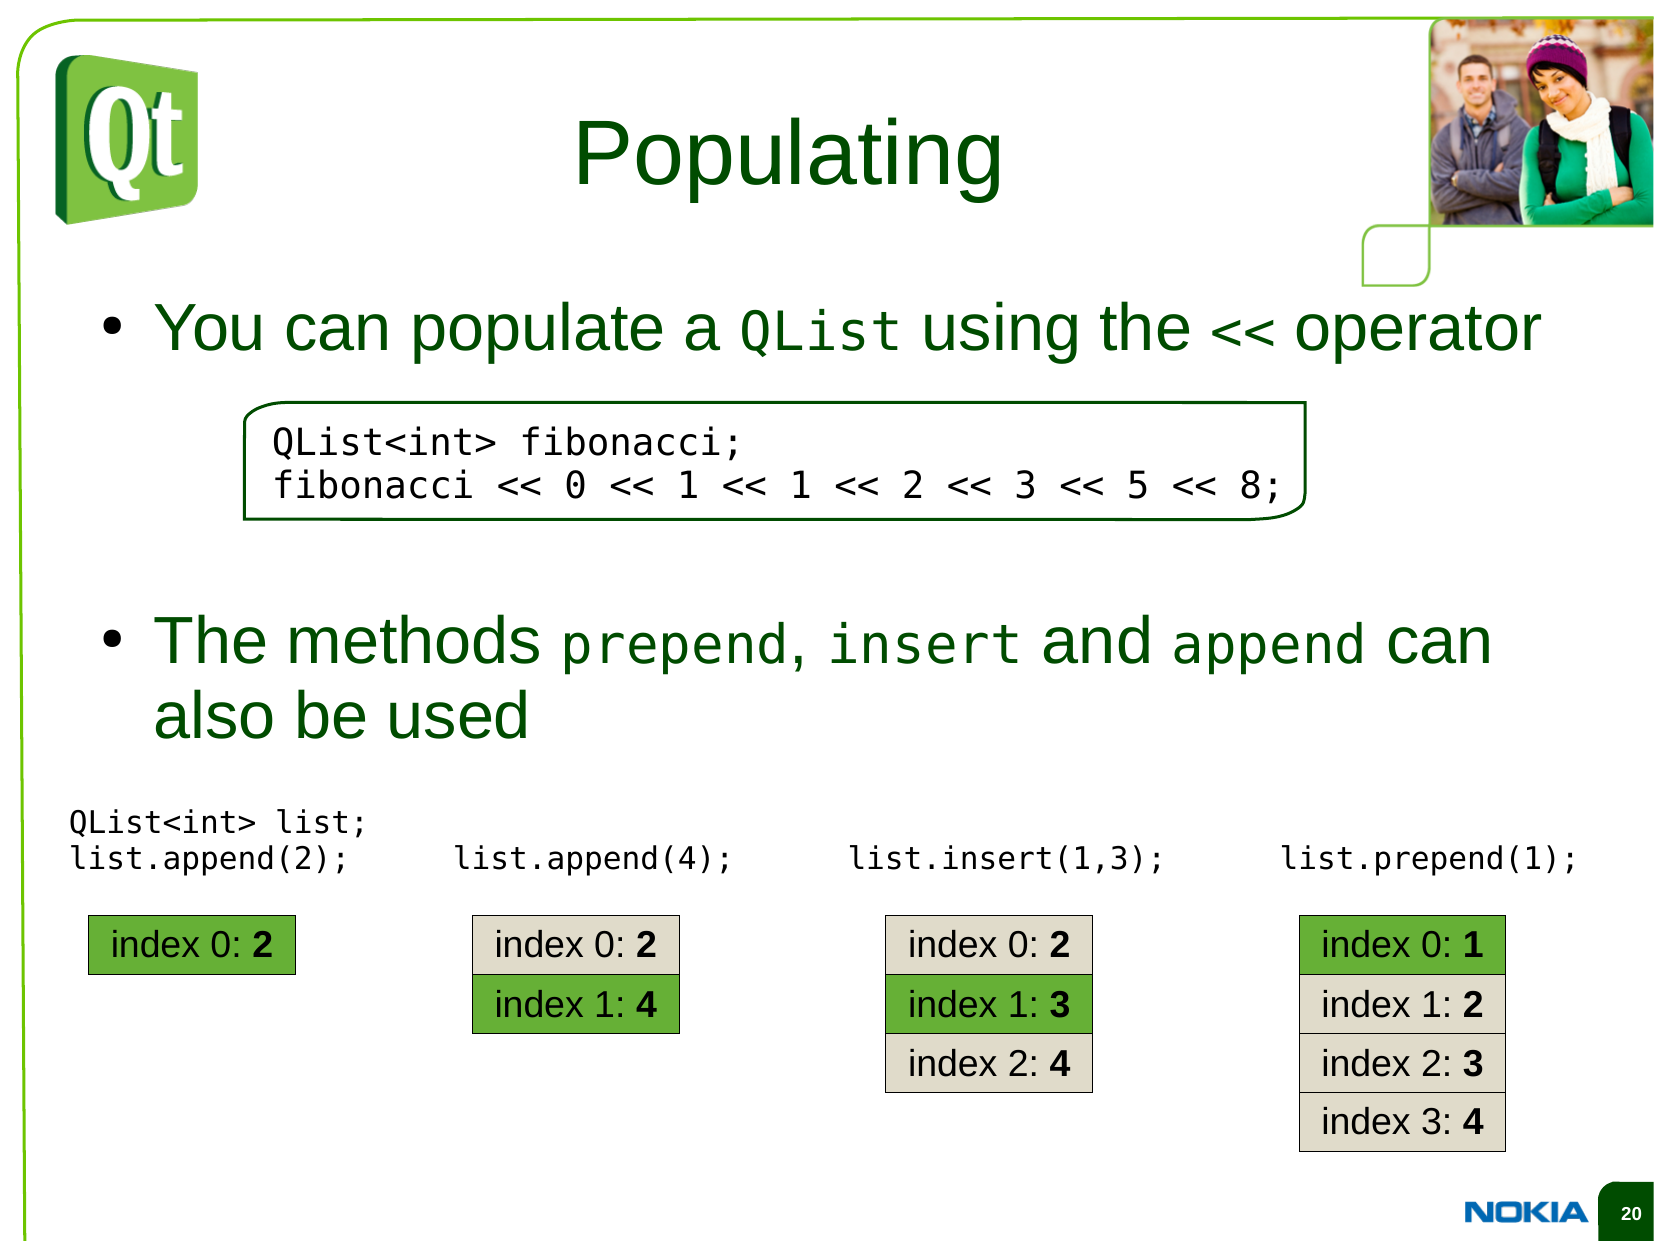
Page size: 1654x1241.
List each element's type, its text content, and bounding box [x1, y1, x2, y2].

text_box index 0: 2 [472, 915, 680, 974]
text_box index 2: 4 [885, 1033, 1093, 1093]
picture [1465, 1201, 1589, 1223]
text_box list.prepend(1); [1264, 797, 1595, 885]
text_box index 0: 2 [885, 915, 1093, 974]
text_box list.insert(1,3); [832, 797, 1182, 885]
text_box index 3: 4 [1299, 1092, 1506, 1152]
picture [55, 55, 198, 225]
text_box QList<int> list; list.append(2); [54, 797, 384, 885]
picture [1361, 17, 1654, 287]
text_box index 0: 1 [1299, 915, 1506, 974]
text_box index 2: 3 [1299, 1033, 1506, 1092]
title Populating [251, 49, 1327, 257]
text_box index 0: 2 [88, 915, 296, 975]
text_box list.append(4); [438, 797, 749, 885]
text_box QList<int> fibonacci; fibonacci << 0 << 1 << 1 << 2 << 3 << 5 << 8; [257, 413, 1300, 516]
list You can populate a QList using the << operator The methods prepend, insert and append can also be used [82, 290, 1571, 1094]
text_box index 1: 3 [885, 974, 1093, 1033]
text_box index 1: 2 [1299, 974, 1506, 1033]
text_box index 1: 4 [472, 974, 680, 1034]
